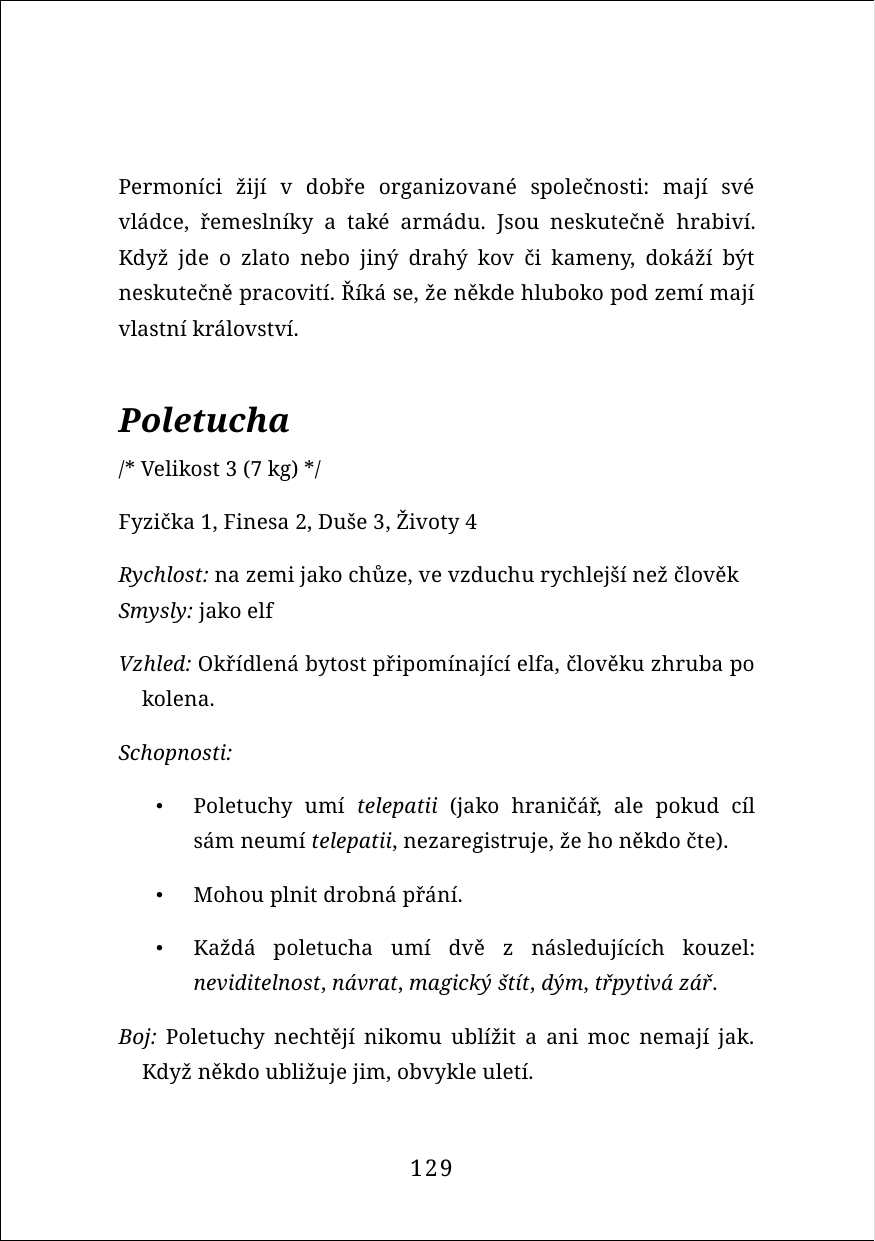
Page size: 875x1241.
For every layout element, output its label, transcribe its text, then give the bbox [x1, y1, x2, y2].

list Poletuchy umí telepatii (jako hraničář, ale pokud cíl sám neumí telepatii, nezaregistruje, že ho někdo čte). [156, 791, 756, 855]
list Mohou plnit drobná přání. [156, 880, 756, 908]
subtitle Poletucha [118, 397, 756, 442]
text /* Velikost 3 (7 kg) */ [118, 454, 756, 482]
list Každá poletucha umí dvě z následujících kouzel: neviditelnost, návrat, magický štít, dým, třpytivá zář. [156, 933, 756, 997]
text Permoníci žijí v dobře organizované společnosti: mají své vládce, řemeslníky a také armádu. Jsou neskutečně hrabiví. Když jde o zlato nebo jiný drahý kov či kameny, dokáží být neskutečně pracovití. Říká se, že někde hluboko pod zemí mají vlastní království. [118, 172, 756, 342]
text Rychlost: na zemi jako chůze, ve vzduchu rychlejší než člověk [118, 560, 756, 589]
text Smysly: jako elf [118, 596, 756, 624]
text Fyzička 1, Finesa 2, Duše 3, Životy 4 [118, 507, 756, 536]
text Vzhled: Okřídlená bytost připomínající elfa, člověku zhruba po kolena. [118, 649, 756, 713]
text Schopnosti: [118, 738, 756, 766]
text Boj: Poletuchy nechtějí nikomu ublížit a ani moc nemají jak. Když někdo ubližuje jim, obvykle uletí. [118, 1022, 756, 1086]
